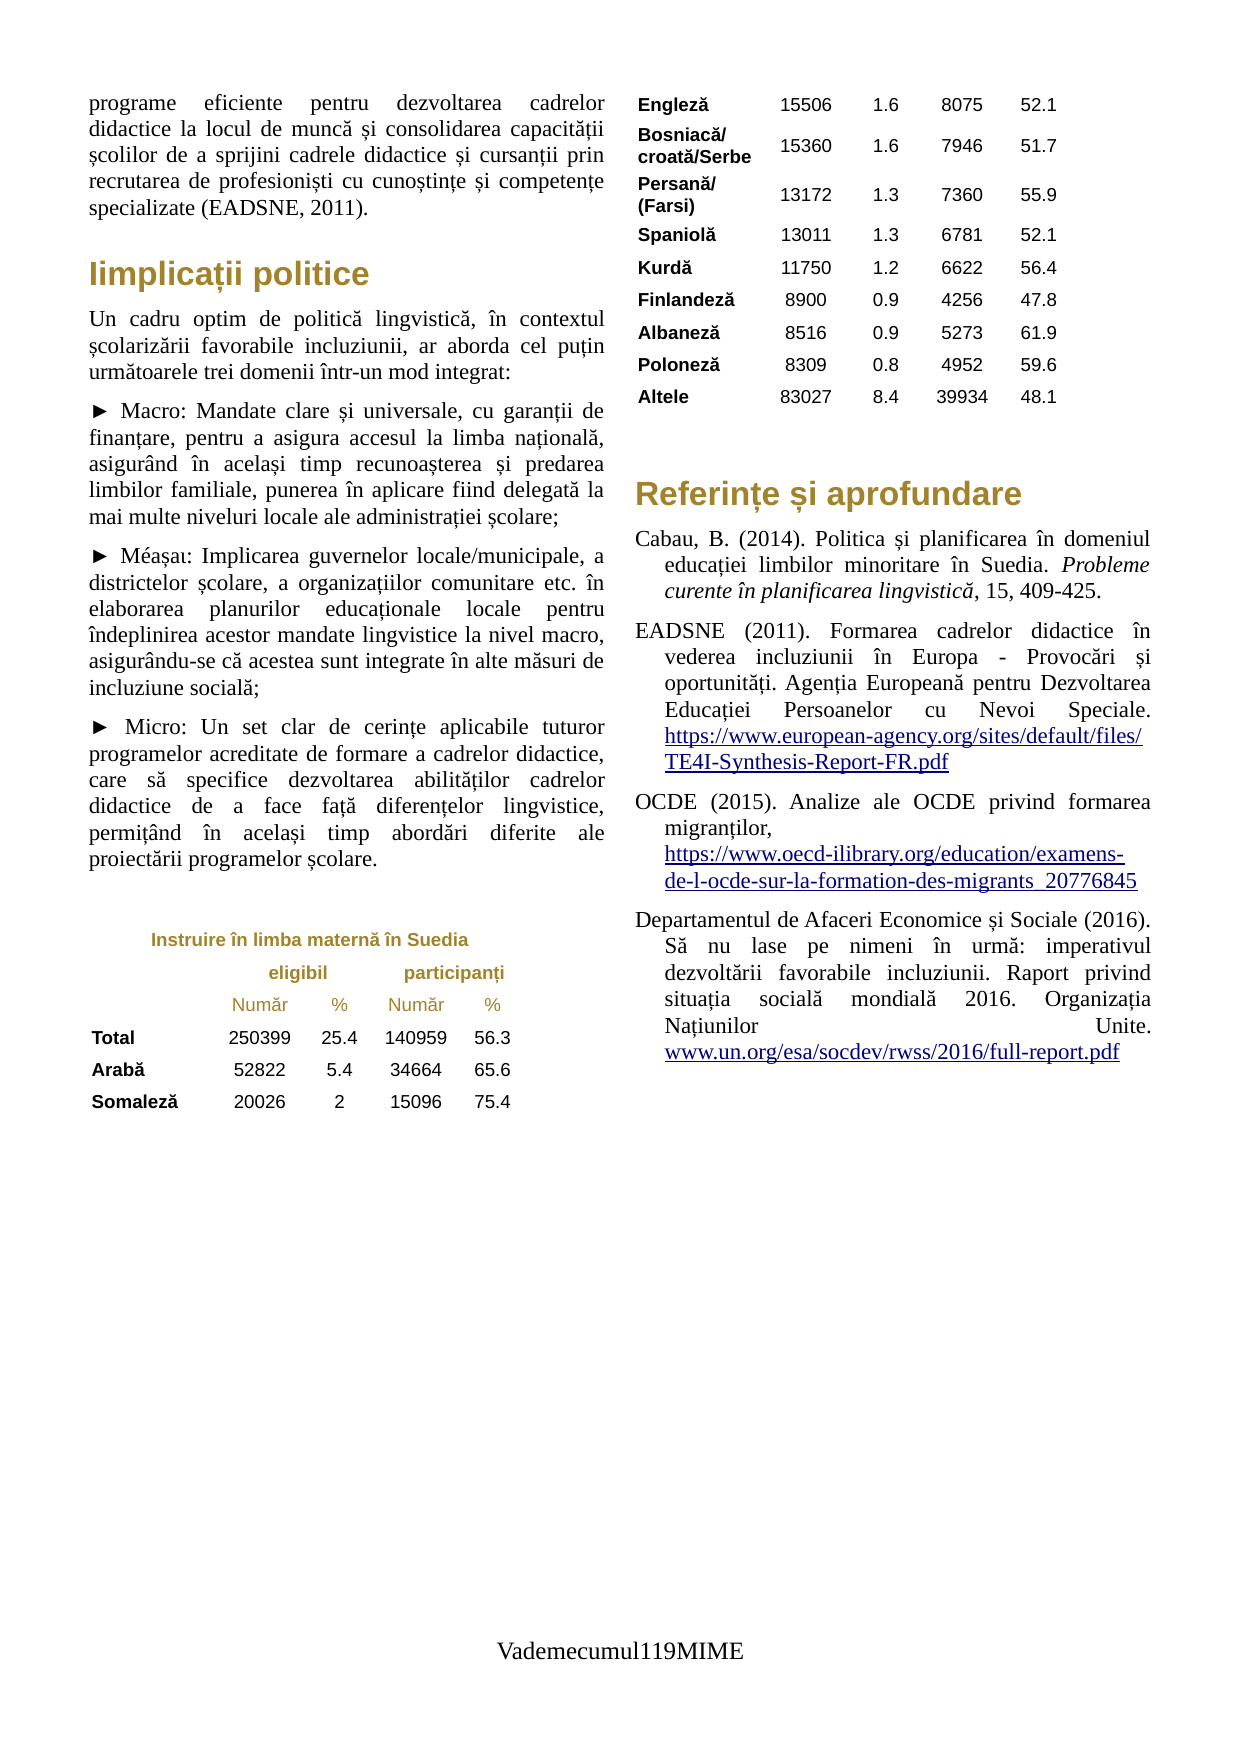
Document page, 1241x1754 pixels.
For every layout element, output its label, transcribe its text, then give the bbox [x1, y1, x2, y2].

table_cell Bosniacă/croată/Serbe [635, 121, 764, 170]
table_cell Total [89, 1021, 218, 1053]
text Un cadru optim de politică lingvistică, în contextul școlarizării favorabile incluziunii, ar aborda cel puțin următoarele trei domenii într-un mod integrat: [88, 305, 605, 384]
table_cell 8309 [765, 349, 847, 381]
table_cell 8900 [765, 284, 847, 316]
table_cell Arabă [89, 1054, 218, 1086]
table_cell 13172 [765, 170, 847, 219]
table_cell 250399 [218, 1021, 301, 1053]
table_cell 11750 [765, 251, 847, 284]
table_cell Finlandeză [635, 284, 764, 316]
table_cell 0,8 [847, 349, 924, 381]
table_cell 39934 [924, 381, 1000, 413]
table_cell 15096 [378, 1086, 454, 1118]
table_cell 6781 [924, 219, 1000, 251]
text Cabau, B. (2014). Politica și planificarea în domeniul educației limbilor minoritare în Suedia. Probleme curente în planificarea lingvistică, 15, 409-425. [635, 524, 1152, 604]
table_cell 8516 [765, 316, 847, 348]
table_cell 61,9 [1000, 316, 1077, 348]
table_cell Număr [378, 989, 454, 1021]
table_cell % [301, 989, 378, 1021]
table_cell 75,4 [454, 1086, 531, 1118]
table_cell 140959 [378, 1021, 454, 1053]
table_cell 1,6 [847, 121, 924, 170]
table_cell 55,9 [1000, 170, 1077, 219]
table_cell 7360 [924, 170, 1000, 219]
table_cell participanți [378, 956, 531, 989]
table_cell 1,2 [847, 251, 924, 284]
table_cell 4256 [924, 284, 1000, 316]
table_cell 13011 [765, 219, 847, 251]
text ► Micro: Un set clar de cerințe aplicabile tuturor programelor acreditate de formare a cadrelor didactice, care să specifice dezvoltarea abilităților cadrelor didactice de a face față diferențelor lingvistice, permițând în același timp abordări diferite ale proiectării programelor școlare. [88, 713, 605, 871]
table_cell [89, 956, 218, 989]
table_cell Persană/(Farsi) [635, 170, 764, 219]
table_cell Spaniolă [635, 219, 764, 251]
table_cell 59,6 [1000, 349, 1077, 381]
table_cell Somaleză [89, 1086, 218, 1118]
table_cell 47,8 [1000, 284, 1077, 316]
table_header Instruire în limba maternă în Suedia [89, 924, 531, 956]
text ► Méașaι: Implicarea guvernelor locale/municipale, a districtelor școlare, a organizațiilor comunitare etc. în elaborarea planurilor educaționale locale pentru îndeplinirea acestor mandate lingvistice la nivel macro, asigurându-se că acestea sunt integrate în alte măsuri de incluziune socială; [88, 542, 605, 700]
table_cell 56,3 [454, 1021, 531, 1053]
table_cell [89, 989, 218, 1021]
text EADSNE (2011). Formarea cadrelor didactice în vederea incluziunii în Europa - Provocări și oportunități. Agenția Europeană pentru Dezvoltarea Educației Persoanelor cu Nevoi Speciale. https://www.european-agency.org/sites/default/files/TE4I-Synthesis-Report-FR.pdf [635, 617, 1152, 775]
table_cell 1,6 [847, 89, 924, 121]
table_cell 48,1 [1000, 381, 1077, 413]
table_cell Albaneză [635, 316, 764, 348]
table_cell 52822 [218, 1054, 301, 1086]
subtitle Referințe și aprofundare [635, 473, 1152, 512]
text Departamentul de Afaceri Economice și Sociale (2016). Să nu lase pe nimeni în urmă: imperativul dezvoltării favorabile incluziunii. Raport privind situația socială mondială 2016. Organizația Națiunilor Unite. www.un.org/esa/socdev/rwss/2016/full-report.pdf [635, 906, 1152, 1064]
table_cell 34664 [378, 1054, 454, 1086]
table_cell 52,1 [1000, 219, 1077, 251]
table_cell 4952 [924, 349, 1000, 381]
table_cell 2 [301, 1086, 378, 1118]
table_cell 7946 [924, 121, 1000, 170]
table_cell 51,7 [1000, 121, 1077, 170]
table_cell 56,4 [1000, 251, 1077, 284]
table_cell 1,3 [847, 170, 924, 219]
table_cell 15360 [765, 121, 847, 170]
table_cell Altele [635, 381, 764, 413]
text OCDE (2015). Analize ale OCDE privind formarea migranților, https://www.oecd-ilibrary.org/education/examens-de-l-ocde-sur-la-formation-des-migrants_20776845 [635, 788, 1152, 893]
subtitle Iimplicații politice [88, 254, 605, 293]
table_cell 20026 [218, 1086, 301, 1118]
text ► Macro: Mandate clare și universale, cu garanții de finanțare, pentru a asigura accesul la limba națională, asigurând în același timp recunoașterea și predarea limbilor familiale, punerea în aplicare fiind delegată la mai multe niveluri locale ale administrației școlare; [88, 397, 605, 529]
table_cell 52,1 [1000, 89, 1077, 121]
table_cell 8,4 [847, 381, 924, 413]
table_cell 65,6 [454, 1054, 531, 1086]
table_cell 8075 [924, 89, 1000, 121]
text programe eficiente pentru dezvoltarea cadrelor didactice la locul de muncă și consolidarea capacității școlilor de a sprijini cadrele didactice și cursanții prin recrutarea de profesioniști cu cunoștințe și competențe specializate (EADSNE, 2011). [88, 88, 605, 220]
table_cell 83027 [765, 381, 847, 413]
table_cell Engleză [635, 89, 764, 121]
table_cell 5273 [924, 316, 1000, 348]
table_cell Kurdă [635, 251, 764, 284]
table_cell % [454, 989, 531, 1021]
table_cell 0,9 [847, 284, 924, 316]
table_cell eligibil [218, 956, 378, 989]
table_cell 25,4 [301, 1021, 378, 1053]
table_cell 15506 [765, 89, 847, 121]
table_cell 0,9 [847, 316, 924, 348]
table_cell Număr [218, 989, 301, 1021]
table_cell 6622 [924, 251, 1000, 284]
table_cell 1,3 [847, 219, 924, 251]
table_cell Poloneză [635, 349, 764, 381]
table_cell 5,4 [301, 1054, 378, 1086]
